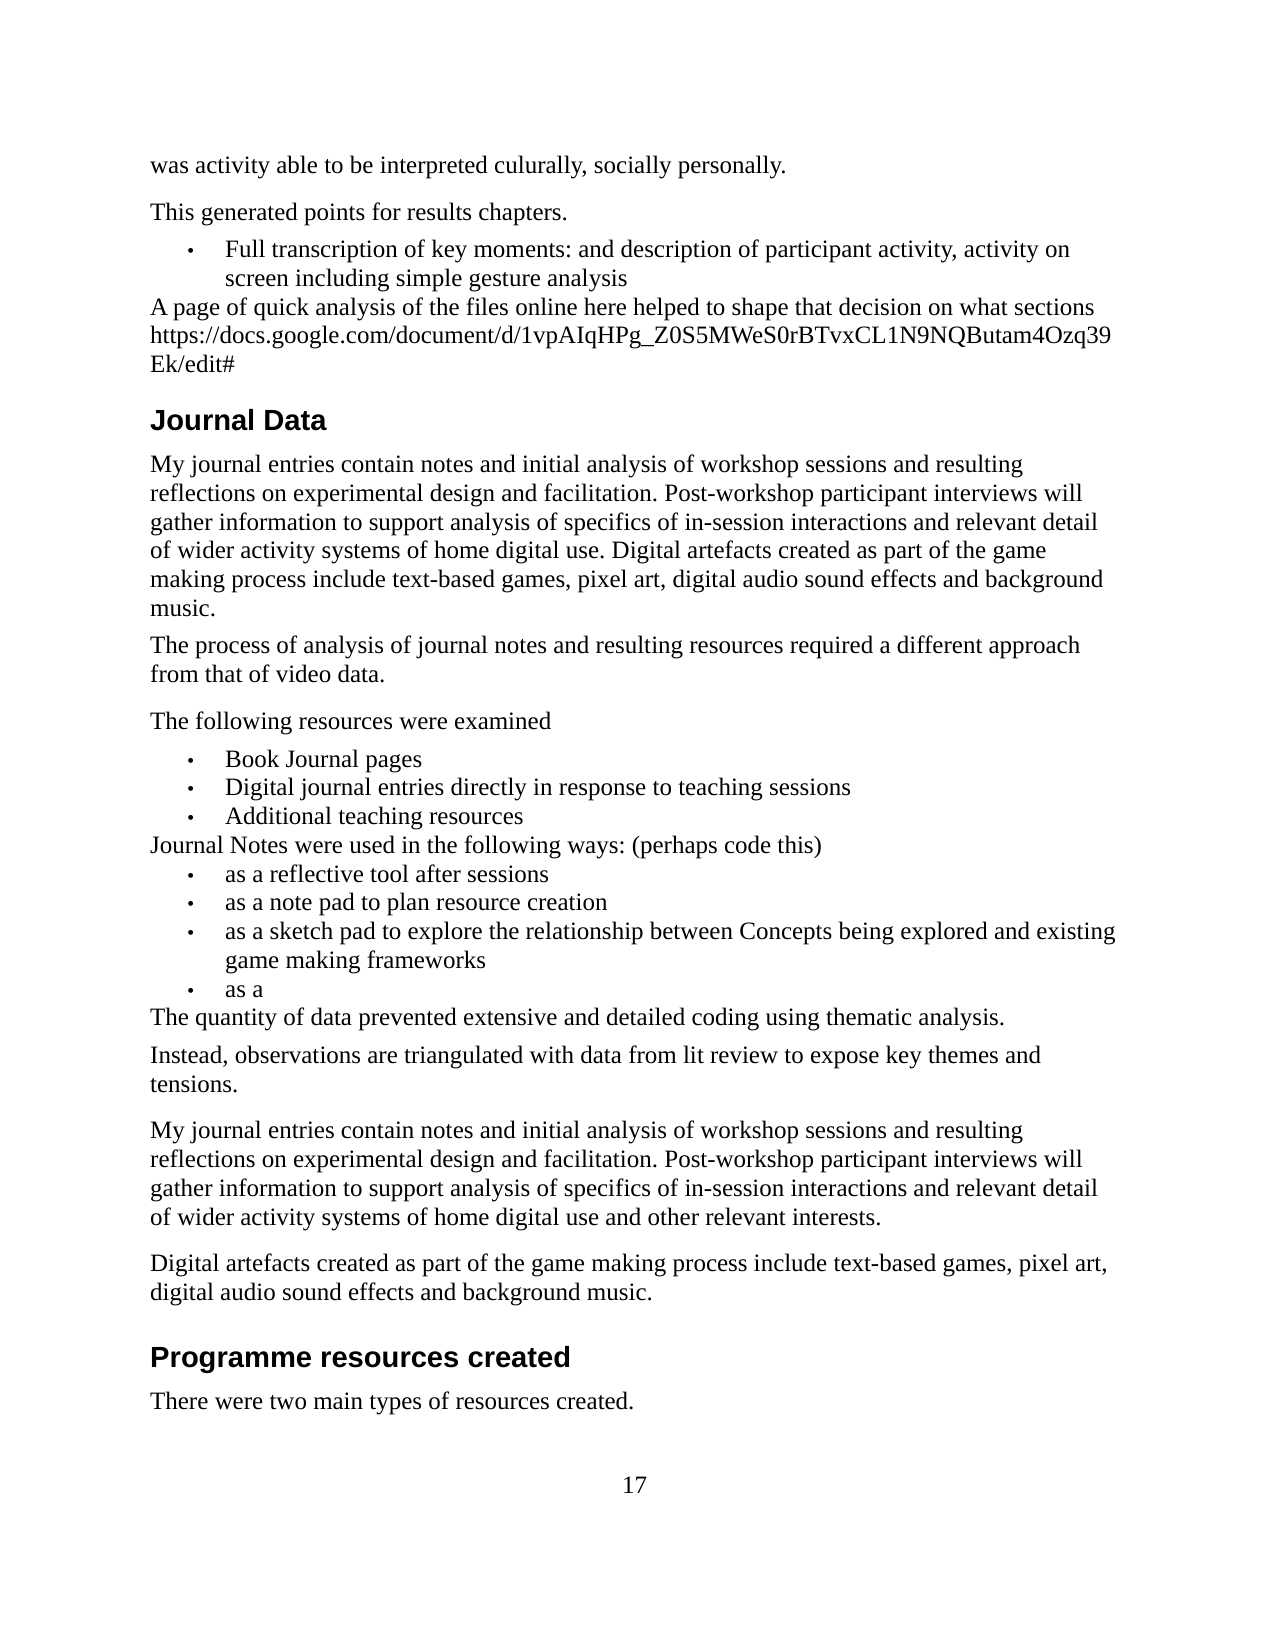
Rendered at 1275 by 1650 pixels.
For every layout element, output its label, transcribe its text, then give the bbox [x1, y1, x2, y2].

text Instead, observations are triangulated with data from lit review to expose key themes and tensions. [150, 1040, 1125, 1098]
list as a [187, 974, 1125, 1002]
text Journal Notes were used in the following ways: (perhaps code this) [150, 830, 1125, 859]
text This generated points for results chapters. [150, 197, 1125, 225]
list as a note pad to plan resource creation [187, 887, 1125, 916]
list as a sketch pad to explore the relationship between Concepts being explored and existing game making frameworks [187, 916, 1125, 974]
text My journal entries contain notes and initial analysis of workshop sessions and resulting reflections on experimental design and facilitation. Post-workshop participant interviews will gather information to support analysis of specifics of in-session interactions and relevant detail of wider activity systems of home digital use. Digital artefacts created as part of the game making process include text-based games, pixel art, digital audio sound effects and background music. [150, 449, 1125, 622]
text My journal entries contain notes and initial analysis of workshop sessions and resulting reflections on experimental design and facilitation. Post-workshop participant interviews will gather information to support analysis of specifics of in-session interactions and relevant detail of wider activity systems of home digital use and other relevant interests. [150, 1116, 1125, 1231]
list Full transcription of key moments: and description of participant activity, activity on screen including simple gesture analysis [187, 234, 1125, 292]
text The following resources were examined [150, 706, 1125, 735]
list as a reflective tool after sessions [187, 859, 1125, 887]
text Digital artefacts created as part of the game making process include text-based games, pixel art, digital audio sound effects and background music. [150, 1248, 1125, 1306]
text The process of analysis of journal notes and resulting resources required a different approach from that of video data. [150, 631, 1125, 688]
text The quantity of data prevented extensive and detailed coding using thematic analysis. [150, 1002, 1125, 1031]
subtitle Journal Data [150, 403, 1125, 437]
list Book Journal pages [187, 744, 1125, 772]
list Digital journal entries directly in response to teaching sessions [187, 772, 1125, 801]
list Additional teaching resources [187, 801, 1125, 830]
text was activity able to be interpreted culurally, socially personally. [150, 150, 1125, 179]
text A page of quick analysis of the files online here helped to shape that decision on what sections https://docs.google.com/document/d/1vpAIqHPg_Z0S5MWeS0rBTvxCL1N9NQButam4Ozq39Ek/edit# [150, 292, 1125, 378]
subtitle Programme resources created [150, 1340, 1125, 1373]
text There were two main types of resources created. [150, 1386, 1125, 1415]
